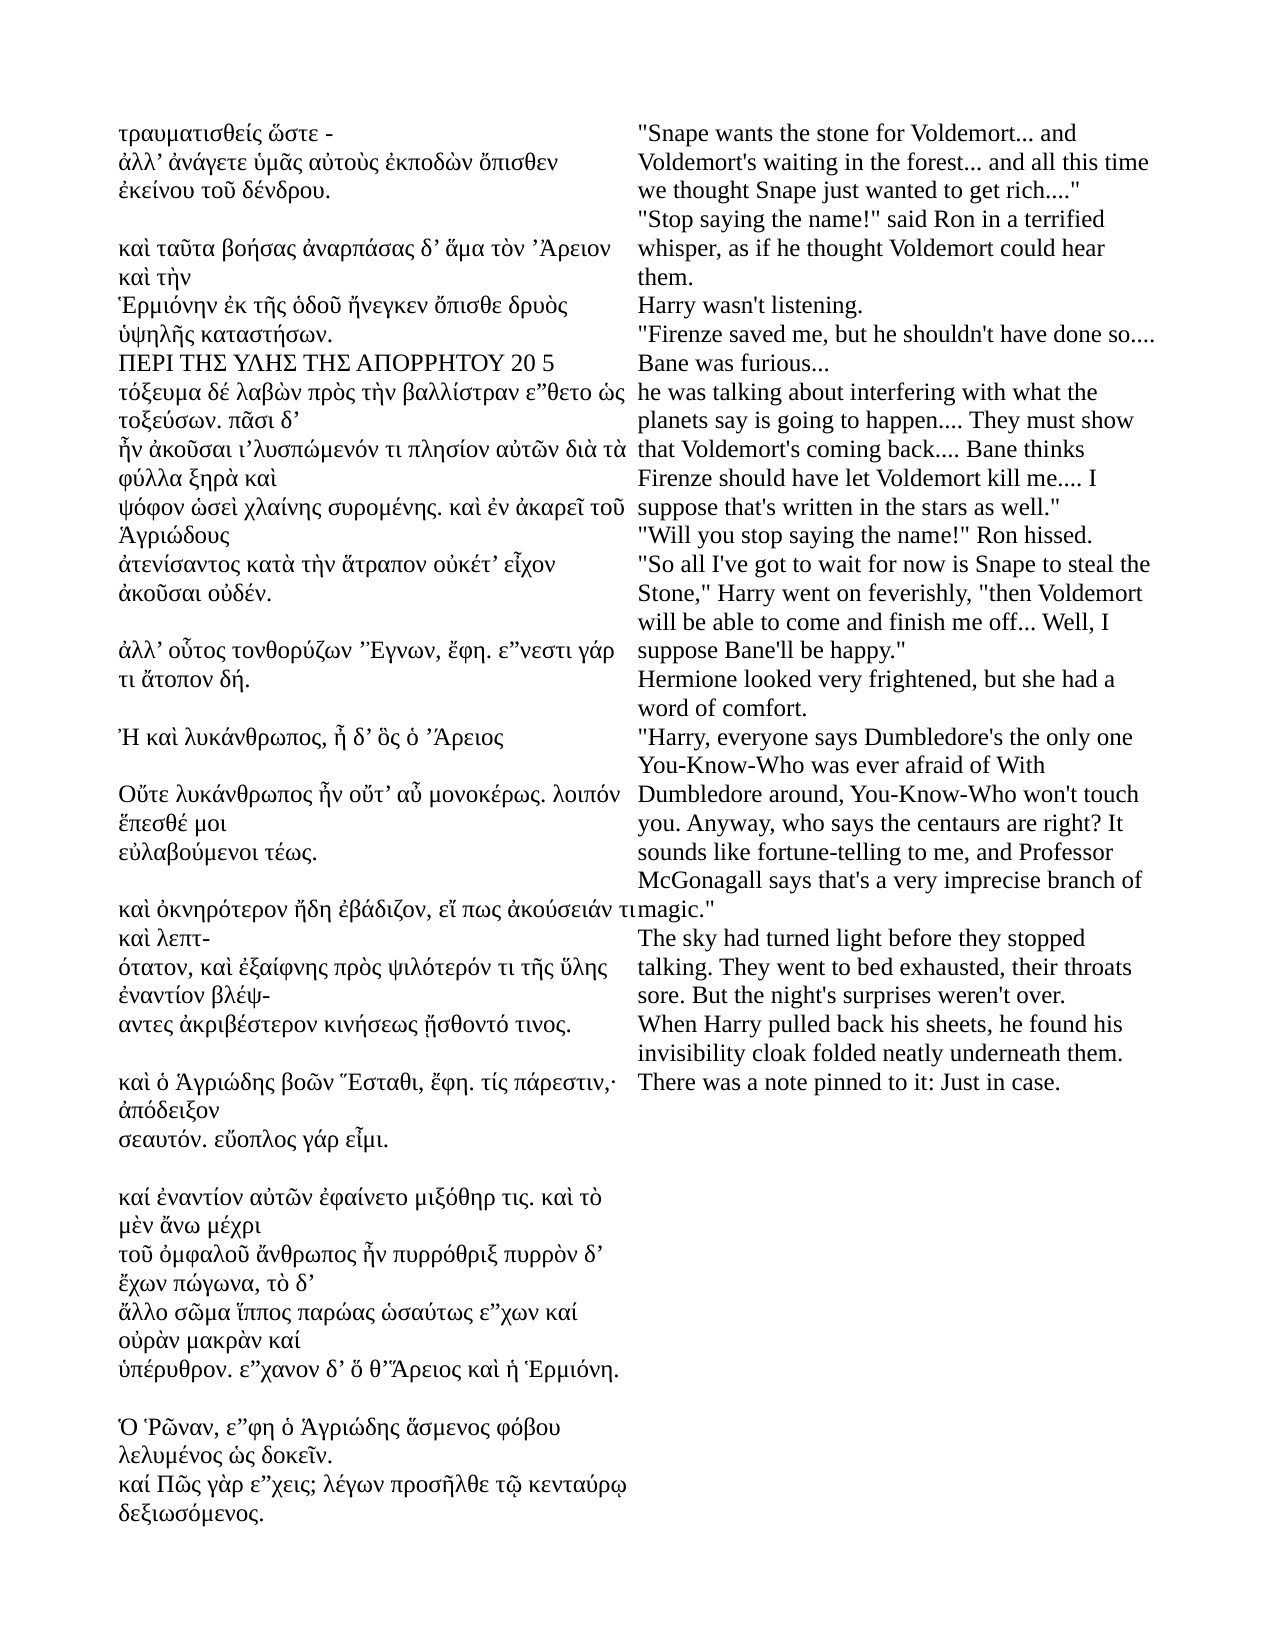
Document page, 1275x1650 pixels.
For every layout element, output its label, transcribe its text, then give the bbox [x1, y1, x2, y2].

table_cell τραυματισθείς ὥστε - ἀλλ’ ἀνάγετε ὑμᾶς αὐτοὺς ἐκποδὼν ὄπισθεν ἐκείνου τοῦ δένδρου. καὶ ταῦτα βοήσας ἀναρπάσας δ’ ἅμα τὸν ’Ἀρειον καὶ τὴν Ἑρμιόνην ἐκ τῆς ὁδοῦ ἤνεγκεν ὄπισθε δρυὸς ὑψηλῆς καταστήσων. ΠΕΡΙ ΤΗΣ ΥΛΗΣ ΤΗΣ ΑΠΟΡΡΗΤΟΥ 20 5 τόξευμα δέ λαβὼν πρὸς τὴν βαλλίστραν ε”θετο ὡς τοξεύσων. πᾶσι δ’ ἦν ἀκοῦσαι ι’λυσπώμενόν τι πλησίον αὐτῶν διὰ τὰ φύλλα ξηρὰ καὶ ψόφον ὡσεὶ χλαίνης συρομένης. καὶ ἐν ἀκαρεῖ τοῦ Ἁγριώδους ἀτενίσαντος κατὰ τὴν ἅτραπον οὐκέτ’ εἶχον ἀκοῦσαι οὐδέν. ἀλλ’ οὗτος τονθορύζων ’Ἐγνων, ἔφη. ε”νεστι γάρ τι ἄτοπον δή. Ἠ καὶ λυκάνθρωπος, ἦ δ’ ὃς ὁ ’Άρειος Οὔτε λυκάνθρωπος ἦν οὔτ’ αὖ μονοκέρως. λοιπόν ἕπεσθέ μοι εὐλαβούμενοι τέως. καὶ ὀκνηρότερον ἤδη ἐβάδιζον, εἴ πως ἀκούσειάν τι καὶ λεπτ- ότατον, καὶ ἐξαίφνης πρὸς ψιλότερόν τι τῆς ὕλης ἐναντίον βλέψ- αντες ἀκριβέστερον κινήσεως ᾔσθοντό τινος. καὶ ὁ Ἁγριώδης βοῶν Ἕσταθι, ἔφη. τίς πάρεστιν,· ἀπόδειξον σεαυτόν. εὔοπλος γάρ εἶμι. καί ἐναντίον αὐτῶν ἐφαίνετο μιξόθηρ τις. καὶ τὸ μὲν ἄνω μέχρι τοῦ ὀμφαλοῦ ἄνθρωπος ἦν πυρρόθριξ πυρρὸν δ’ ἔχων πώγωνα, τὸ δ’ ἄλλο σῶμα ἵππος παρώας ὡσαύτως ε”χων καί οὐρὰν μακρὰν καί ὑπέρυθρον. ε”χανον δ’ ὅ θ’Ἅρειος καὶ ἡ Ἑρμιόνη. Ὁ Ῥῶναν, ε”φη ὁ Ἁγριώδης ἅσμενος φόβου λελυμένος ὡς δοκεῖν. καί Πῶς γὰρ ε”χεις; λέγων προσῆλθε τῷ κενταύρῳ δεξιωσόμενος. [118, 118, 637, 1527]
table_cell "Snape wants the stone for Voldemort... and Voldemort's waiting in the forest... and all this time we thought Snape just wanted to get rich...." "Stop saying the name!" said Ron in a terrified whisper, as if he thought Voldemort could hear them. Harry wasn't listening. "Firenze saved me, but he shouldn't have done so.... Bane was furious... he was talking about interfering with what the planets say is going to happen.... They must show that Voldemort's coming back.... Bane thinks Firenze should have let Voldemort kill me.... I suppose that's written in the stars as well." "Will you stop saying the name!" Ron hissed. "So all I've got to wait for now is Snape to steal the Stone," Harry went on feverishly, "then Voldemort will be able to come and finish me off... Well, I suppose Bane'll be happy." Hermione looked very frightened, but she had a word of comfort. "Harry, everyone says Dumbledore's the only one You-Know-Who was ever afraid of With Dumbledore around, You-Know-Who won't touch you. Anyway, who says the centaurs are right? It sounds like fortune-telling to me, and Professor McGonagall says that's a very imprecise branch of magic." The sky had turned light before they stopped talking. They went to bed exhausted, their throats sore. But the night's surprises weren't over. When Harry pulled back his sheets, he found his invisibility cloak folded neatly underneath them. There was a note pinned to it: Just in case. [638, 118, 1157, 1527]
